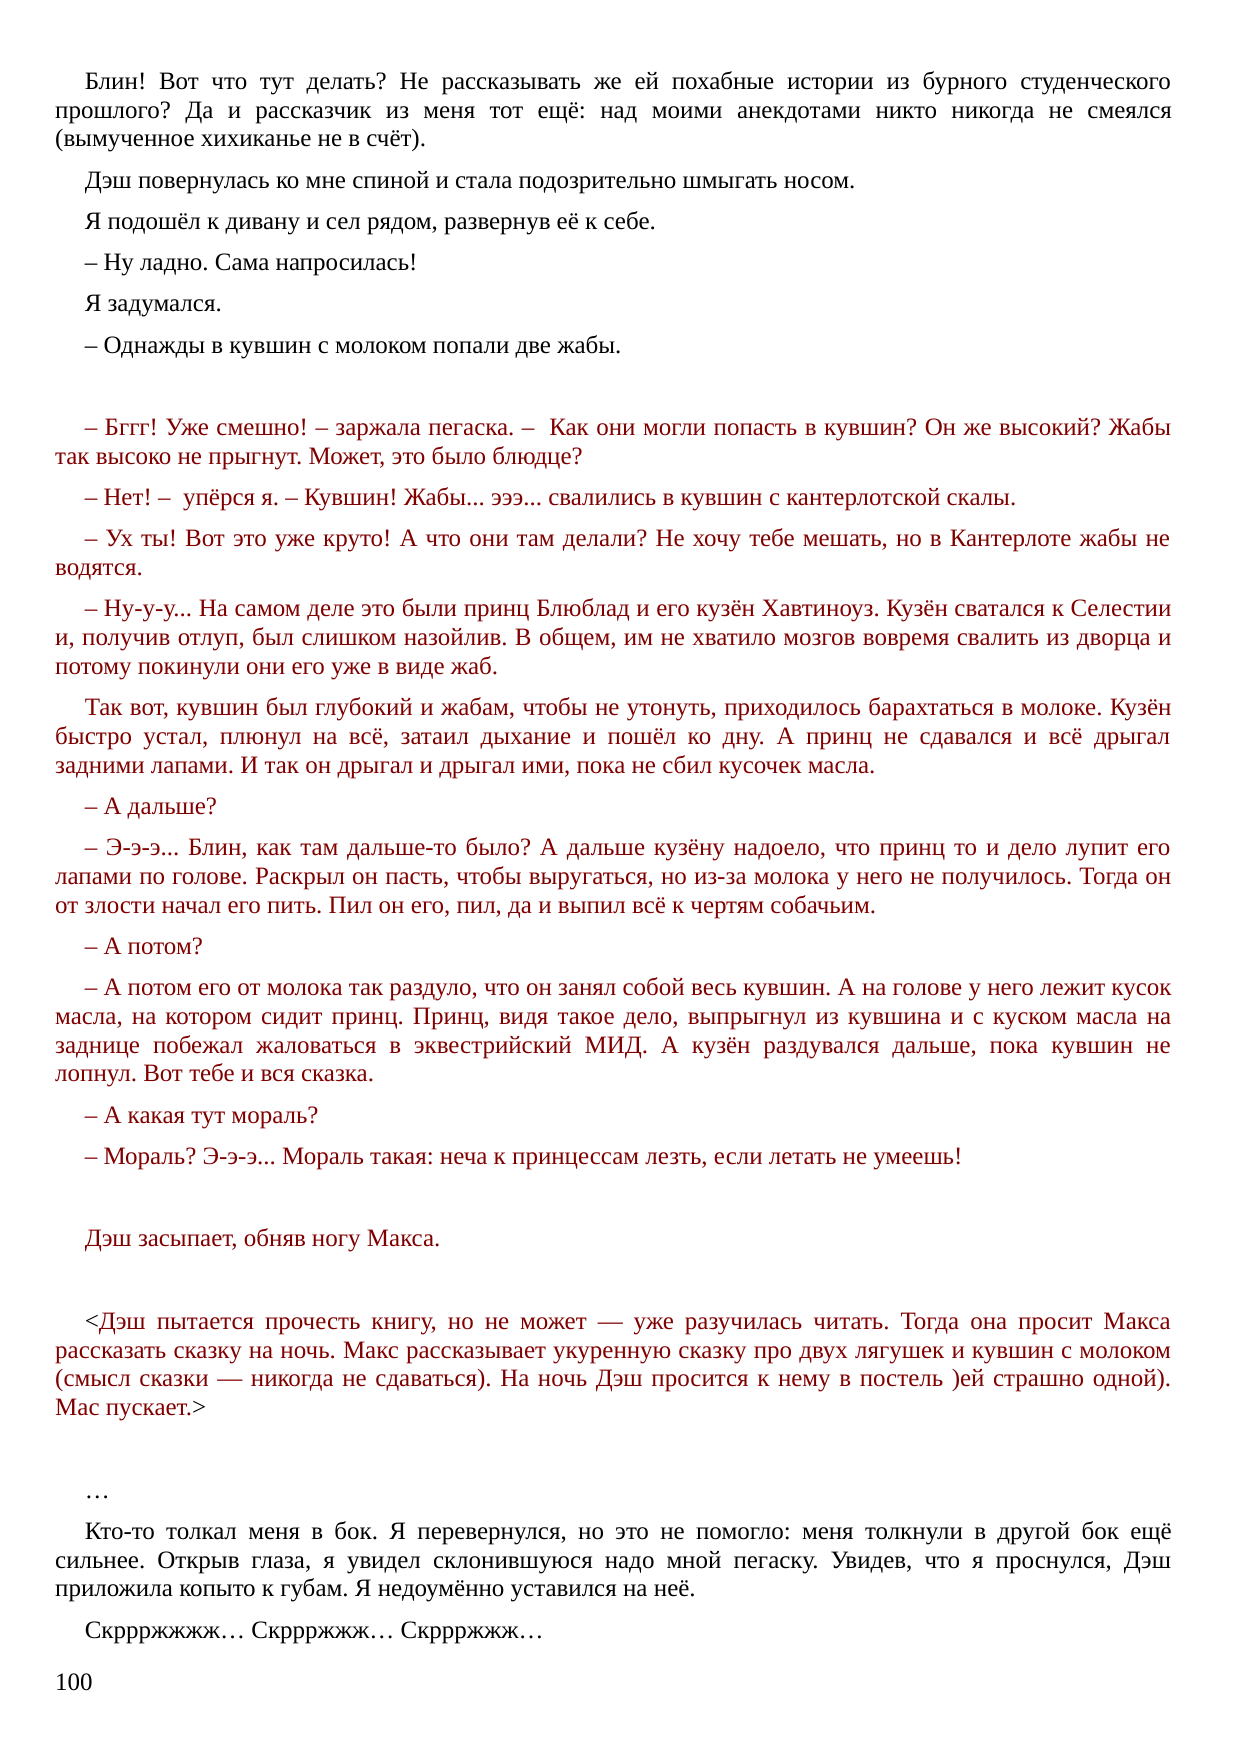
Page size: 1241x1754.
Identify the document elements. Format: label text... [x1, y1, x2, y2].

text – Э-э-э... Блин, как там дальше-то было? А дальше кузёну надоело, что принц то и дело лупит его лапами по голове. Раскрыл он пасть, чтобы выругаться, но из-за молока у него не получилось. Тогда он от злости начал его пить. Пил он его, пил, да и выпил всё к чертям собачьим. [55, 832, 1173, 918]
text – Бггг! Уже смешно! – заржала пегаска. – Как они могли попасть в кувшин? Он же высокий? Жабы так высоко не прыгнут. Может, это было блюдце? [55, 412, 1173, 470]
text – Ну ладно. Сама напросилась! [55, 247, 1173, 276]
text – Однажды в кувшин с молоком попали две жабы. [55, 330, 1173, 358]
text <Дэш пытается прочесть книгу, но не может — уже разучилась читать. Тогда она просит Макса рассказать сказку на ночь. Макс рассказывает укуренную сказку про двух лягушек и кувшин с молоком (смысл сказки — никогда не сдаваться). На ночь Дэш просится к нему в постель )ей страшно одной). Мас пускает.> [55, 1306, 1173, 1421]
text Скррржжжж… Скррржжж… Скррржжж… [55, 1615, 1173, 1643]
text – А потом его от молока так раздуло, что он занял собой весь кувшин. А на голове у него лежит кусок масла, на котором сидит принц. Принц, видя такое дело, выпрыгнул из кувшина и с куском масла на заднице побежал жаловаться в эквестрийский МИД. А кузён раздувался дальше, пока кувшин не лопнул. Вот тебе и вся сказка. [55, 972, 1173, 1087]
text Я задумался. [55, 288, 1173, 317]
text – Ну-у-у... На самом деле это были принц Блюблад и его кузён Хавтиноуз. Кузён сватался к Селестии и, получив отлуп, был слишком назойлив. В общем, им не хватило мозгов вовремя свалить из дворца и потому покинули они его уже в виде жаб. [55, 593, 1173, 680]
text … [55, 1475, 1173, 1503]
text Дэш повернулась ко мне спиной и стала подозрительно шмыгать носом. [55, 165, 1173, 193]
text Так вот, кувшин был глубокий и жабам, чтобы не утонуть, приходилось барахтаться в молоке. Кузён быстро устал, плюнул на всё, затаил дыхание и пошёл ко дну. А принц не сдавался и всё дрыгал задними лапами. И так он дрыгал и дрыгал ими, пока не сбил кусочек масла. [55, 692, 1173, 778]
text Кто-то толкал меня в бок. Я перевернулся, но это не помогло: меня толкнули в другой бок ещё сильнее. Открыв глаза, я увидел склонившуюся надо мной пегаску. Увидев, что я проснулся, Дэш приложила копыто к губам. Я недоумённо уставился на неё. [55, 1516, 1173, 1602]
text Блин! Вот что тут делать? Не рассказывать же ей похабные истории из бурного студенческого прошлого? Да и рассказчик из меня тот ещё: над моими анекдотами никто никогда не смеялся (вымученное хихиканье не в счёт). [55, 66, 1173, 152]
text – А какая тут мораль? [55, 1100, 1173, 1128]
text Я подошёл к дивану и сел рядом, развернув её к себе. [55, 206, 1173, 235]
text Дэш засыпает, обняв ногу Макса. [55, 1223, 1173, 1252]
text – Ух ты! Вот это уже круто! А что они там делали? Не хочу тебе мешать, но в Кантерлоте жабы не водятся. [55, 523, 1173, 581]
text – А дальше? [55, 791, 1173, 820]
text – А потом? [55, 931, 1173, 960]
text – Мораль? Э-э-э... Мораль такая: неча к принцессам лезть, если летать не умеешь! [55, 1141, 1173, 1170]
text – Нет! – упёрся я. – Кувшин! Жабы... эээ... свалились в кувшин с кантерлотской скалы. [55, 482, 1173, 511]
